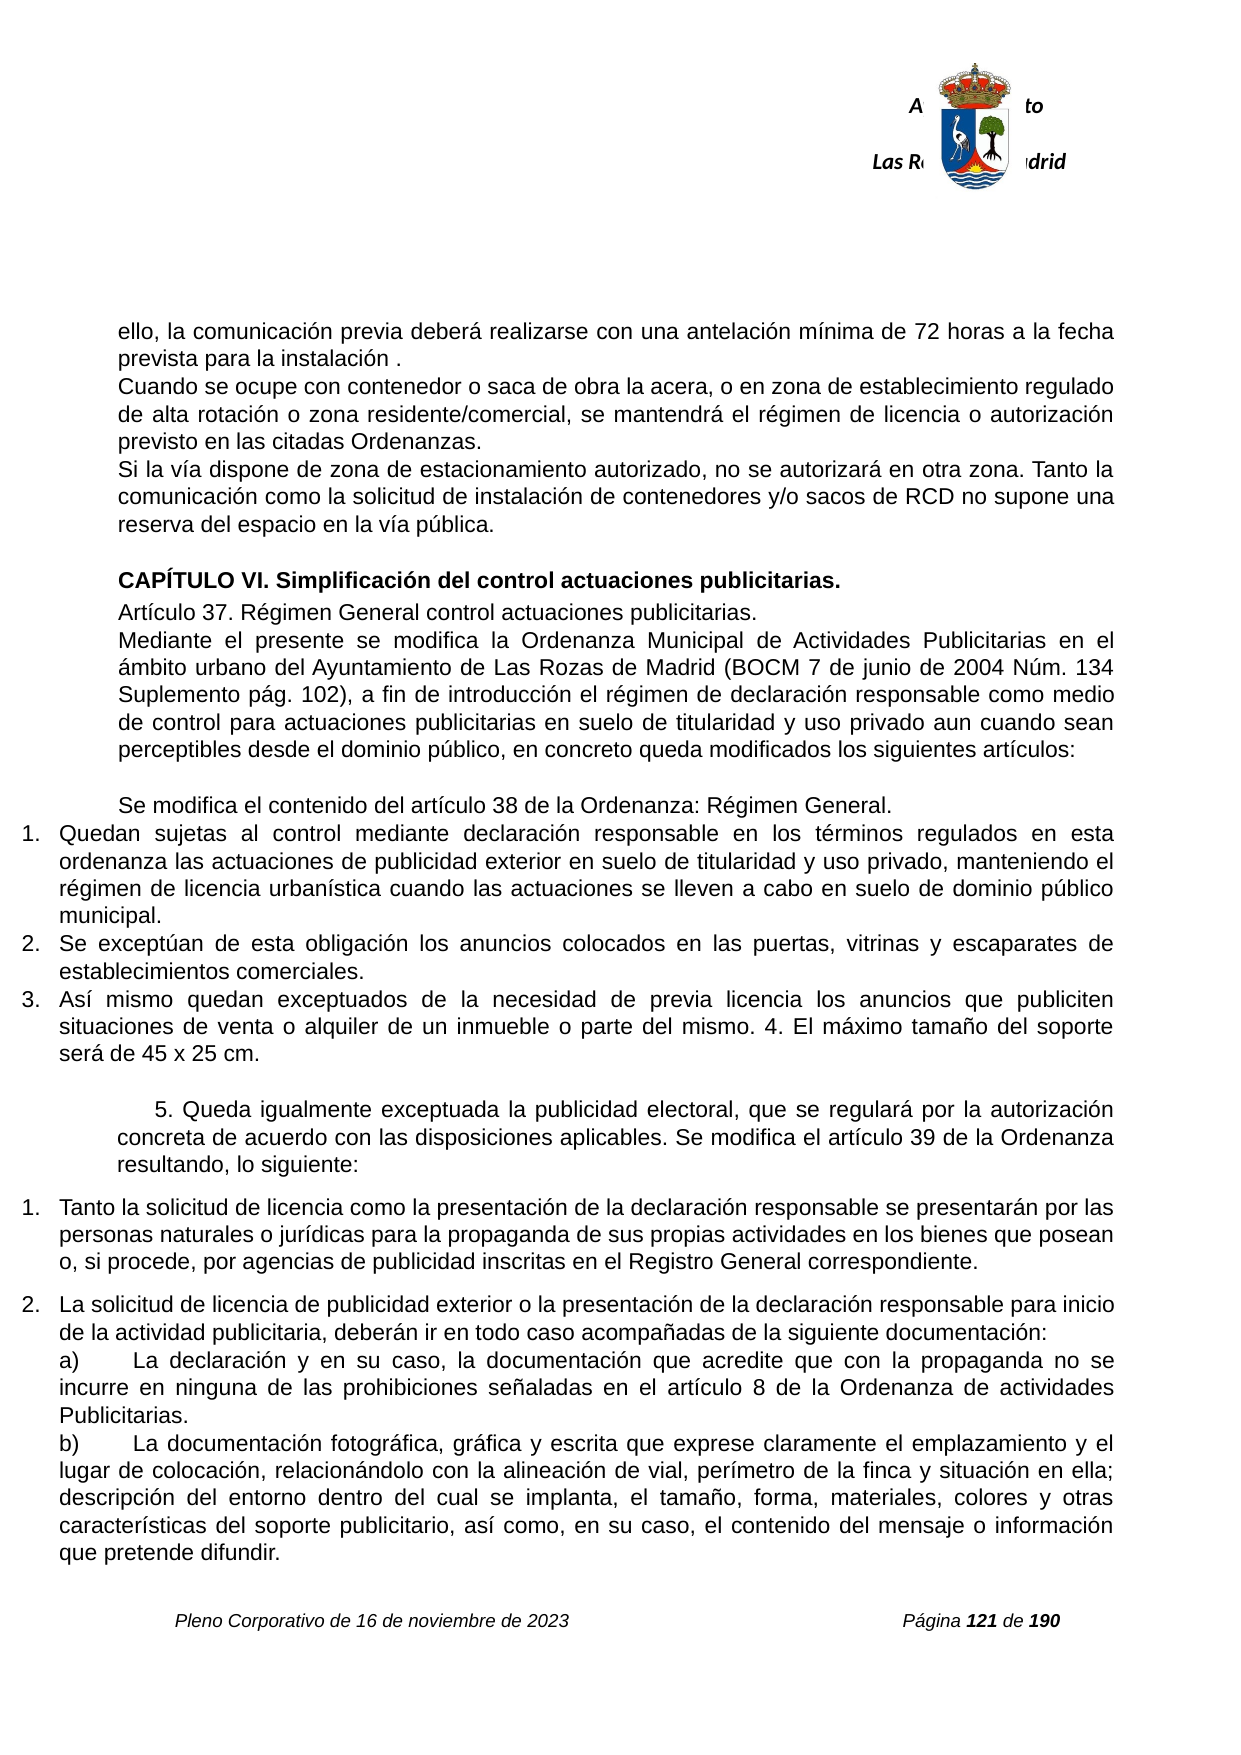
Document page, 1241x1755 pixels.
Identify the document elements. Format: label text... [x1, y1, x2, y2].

list Quedan sujetas al control mediante declaración responsable en los términos regulados en esta ordenanza las actuaciones de publicidad exterior en suelo de titularidad y uso privado, manteniendo el régimen de licencia urbanística cuando las actuaciones se lleven a cabo en suelo de dominio público municipal. [21, 820, 1115, 929]
text Artículo 37. Régimen General control actuaciones publicitarias. [118, 599, 1134, 625]
text Se modifica el contenido del artículo 38 de la Ordenanza: Régimen General. [118, 792, 1134, 819]
list La solicitud de licencia de publicidad exterior o la presentación de la declaración responsable para inicio de la actividad publicitaria, deberán ir en todo caso acompañadas de la siguiente documentación: [21, 1291, 1115, 1345]
text ello, la comunicación previa deberá realizarse con una antelación mínima de 72 horas a la fecha prevista para la instalación . [118, 318, 1115, 372]
list La declaración y en su caso, la documentación que acredite que con la propaganda no se incurre en ninguna de las prohibiciones señaladas en el artículo 8 de la Ordenanza de actividades Publicitarias. [59, 1347, 1115, 1428]
list Se exceptúan de esta obligación los anuncios colocados en las puertas, vitrinas y escaparates de establecimientos comerciales. [21, 930, 1115, 984]
text Si la vía dispone de zona de estacionamiento autorizado, no se autorizará en otra zona. Tanto la comunicación como la solicitud de instalación de contenedores y/o sacos de RCD no supone una reserva del espacio en la vía pública. [118, 456, 1115, 537]
text Cuando se ocupe con contenedor o saca de obra la acera, o en zona de establecimiento regulado de alta rotación o zona residente/comercial, se mantendrá el régimen de licencia o autorización previsto en las citadas Ordenanzas. [118, 373, 1115, 454]
text Mediante el presente se modifica la Ordenanza Municipal de Actividades Publicitarias en el ámbito urbano del Ayuntamiento de Las Rozas de Madrid (BOCM 7 de junio de 2004 Núm. 134 Suplemento pág. 102), a fin de introducción el régimen de declaración responsable como medio de control para actuaciones publicitarias en suelo de titularidad y uso privado aun cuando sean perceptibles desde el dominio público, en concreto queda modificados los siguientes artículos: [118, 627, 1116, 763]
list Así mismo quedan exceptuados de la necesidad de previa licencia los anuncios que publiciten situaciones de venta o alquiler de un inmueble o parte del mismo. 4. El máximo tamaño del soporte será de 45 x 25 cm. [21, 986, 1115, 1067]
text CAPÍTULO VI. Simplificación del control actuaciones publicitarias. [118, 567, 1135, 593]
list Tanto la solicitud de licencia como la presentación de la declaración responsable se presentarán por las personas naturales o jurídicas para la propaganda de sus propias actividades en los bienes que posean o, si procede, por agencias de publicidad inscritas en el Registro General correspondiente. [21, 1193, 1115, 1275]
text 5. Queda igualmente exceptuada la publicidad electoral, que se regulará por la autorización concreta de acuerdo con las disposiciones aplicables. Se modifica el artículo 39 de la Ordenanza resultando, lo siguiente: [117, 1096, 1115, 1178]
list La documentación fotográfica, gráfica y escrita que exprese claramente el emplazamiento y el lugar de colocación, relacionándolo con la alineación de vial, perímetro de la finca y situación en ella; descripción del entorno dentro del cual se implanta, el tamaño, forma, materiales, colores y otras características del soporte publicitario, así como, en su caso, el contenido del mensaje o información que pretende difundir. [59, 1429, 1115, 1565]
